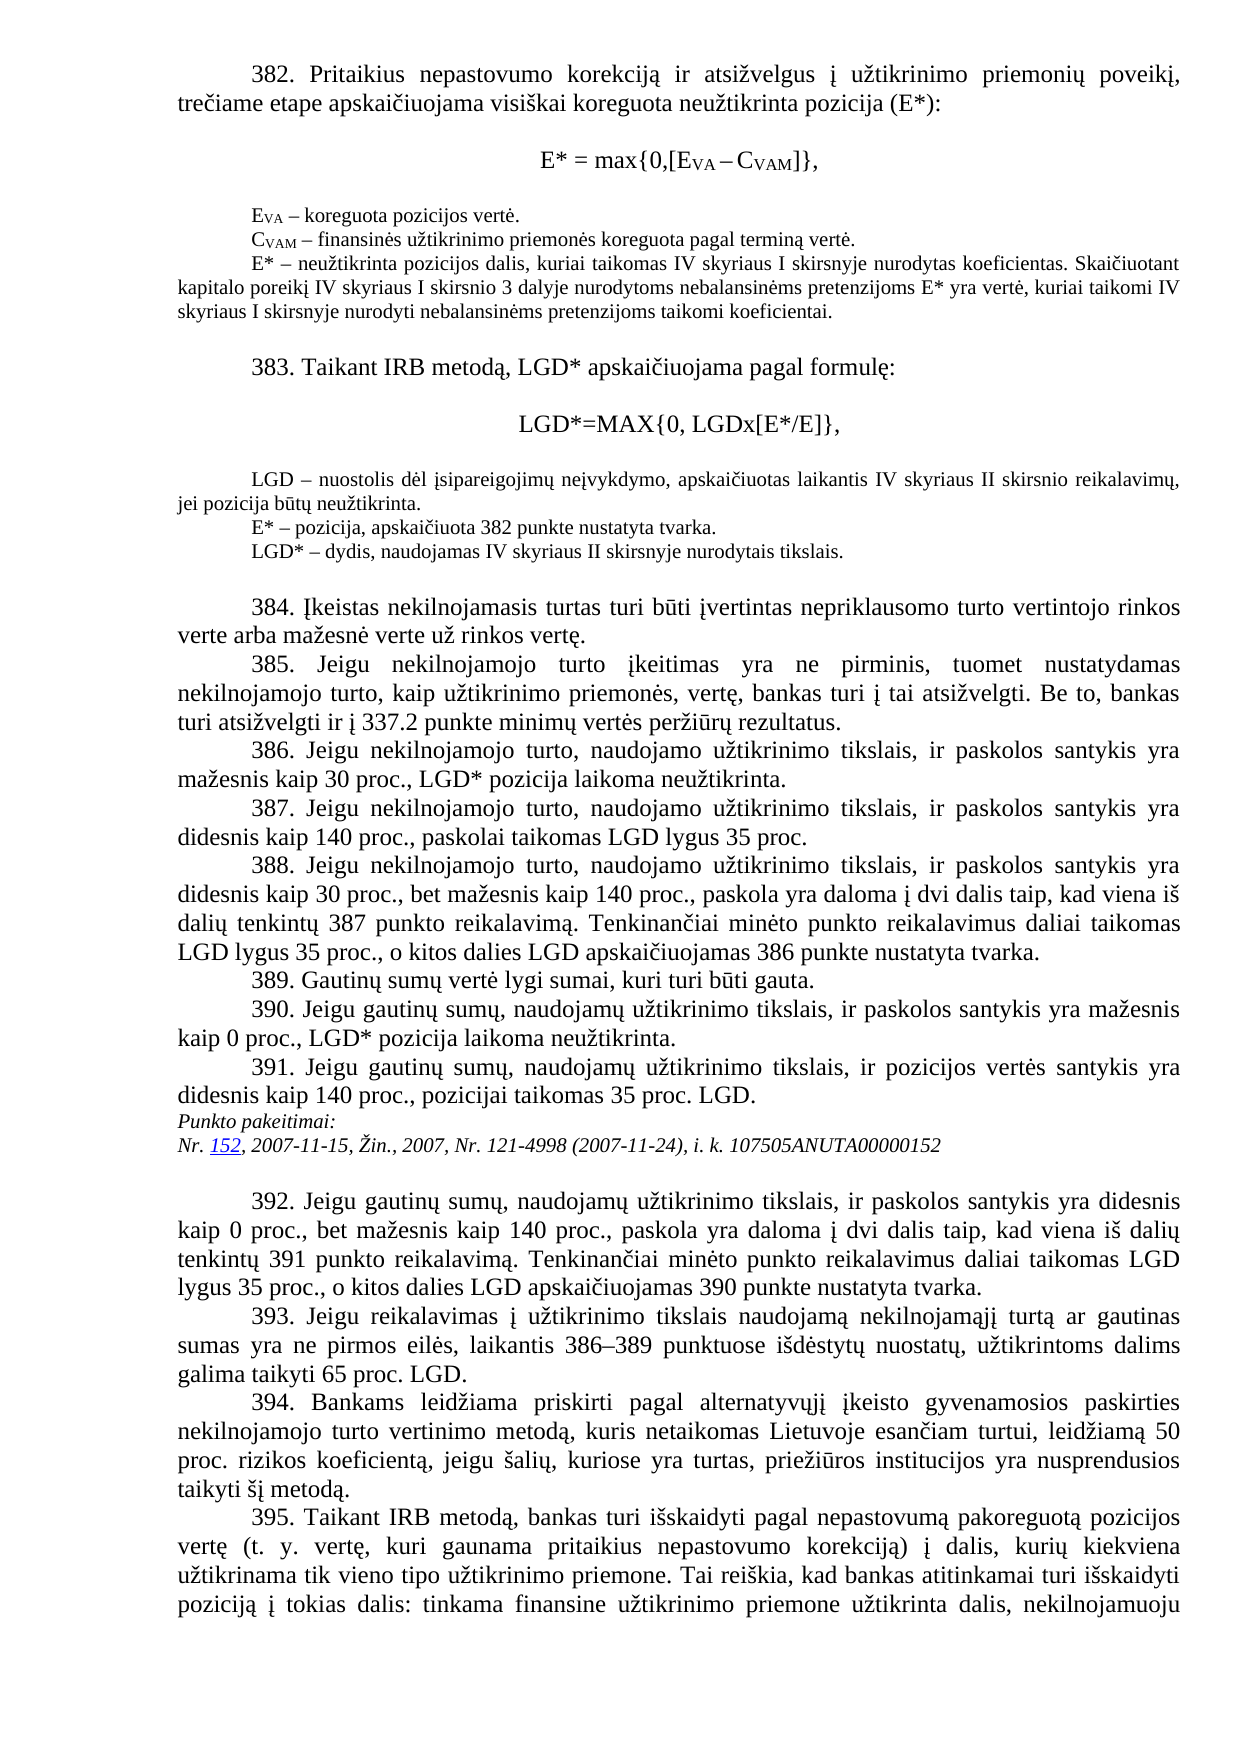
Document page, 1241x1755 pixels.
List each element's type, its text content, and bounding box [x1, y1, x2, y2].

text EVA – koreguota pozicijos vertė. [177, 203, 1181, 227]
text LGD – nuostolis dėl įsipareigojimų neįvykdymo, apskaičiuotas laikantis IV skyriaus II skirsnio reikalavimų, jei pozicija būtų neužtikrinta. [177, 467, 1181, 515]
text LGD* – dydis, naudojamas IV skyriaus II skirsnyje nurodytais tikslais. [177, 539, 1181, 563]
text E* = max{0,[EVA – CVAM]}, [177, 145, 1181, 174]
text 382. Pritaikius nepastovumo korekciją ir atsižvelgus į užtikrinimo priemonių poveikį, trečiame etape apskaičiuojama visiškai koreguota neužtikrinta pozicija (E*): [177, 59, 1181, 117]
text 388. Jeigu nekilnojamojo turto, naudojamo užtikrinimo tikslais, ir paskolos santykis yra didesnis kaip 30 proc., bet mažesnis kaip 140 proc., paskola yra daloma į dvi dalis taip, kad viena iš dalių tenkintų 387 punkto reikalavimą. Tenkinančiai minėto punkto reikalavimus daliai taikomas LGD lygus 35 proc., o kitos dalies LGD apskaičiuojamas 386 punkte nustatyta tvarka. [177, 851, 1181, 966]
text 395. Taikant IRB metodą, bankas turi išskaidyti pagal nepastovumą pakoreguotą pozicijos vertę (t. y. vertę, kuri gaunama pritaikius nepastovumo korekciją) į dalis, kurių kiekviena užtikrinama tik vieno tipo užtikrinimo priemone. Tai reiškia, kad bankas atitinkamai turi išskaidyti poziciją į tokias dalis: tinkama finansine užtikrinimo priemone užtikrinta dalis, nekilnojamuoju [177, 1502, 1181, 1617]
text 392. Jeigu gautinų sumų, naudojamų užtikrinimo tikslais, ir paskolos santykis yra didesnis kaip 0 proc., bet mažesnis kaip 140 proc., paskola yra daloma į dvi dalis taip, kad viena iš dalių tenkintų 391 punkto reikalavimą. Tenkinančiai minėto punkto reikalavimus daliai taikomas LGD lygus 35 proc., o kitos dalies LGD apskaičiuojamas 390 punkte nustatyta tvarka. [177, 1186, 1181, 1301]
text E* – pozicija, apskaičiuota 382 punkte nustatyta tvarka. [177, 515, 1181, 539]
text CVAM – finansinės užtikrinimo priemonės koreguota pagal terminą vertė. [177, 227, 1181, 251]
text 384. Įkeistas nekilnojamasis turtas turi būti įvertintas nepriklausomo turto vertintojo rinkos verte arba mažesnė verte už rinkos vertę. [177, 592, 1181, 649]
text LGD*=MAX{0, LGDx[E*/E]}, [177, 409, 1181, 438]
text 385. Jeigu nekilnojamojo turto įkeitimas yra ne pirminis, tuomet nustatydamas nekilnojamojo turto, kaip užtikrinimo priemonės, vertę, bankas turi į tai atsižvelgti. Be to, bankas turi atsižvelgti ir į 337.2 punkte minimų vertės peržiūrų rezultatus. [177, 649, 1181, 736]
text 393. Jeigu reikalavimas į užtikrinimo tikslais naudojamą nekilnojamąjį turtą ar gautinas sumas yra ne pirmos eilės, laikantis 386–389 punktuose išdėstytų nuostatų, užtikrintoms dalims galima taikyti 65 proc. LGD. [177, 1301, 1181, 1387]
text 391. Jeigu gautinų sumų, naudojamų užtikrinimo tikslais, ir pozicijos vertės santykis yra didesnis kaip 140 proc., pozicijai taikomas 35 proc. LGD. [177, 1052, 1181, 1109]
text 386. Jeigu nekilnojamojo turto, naudojamo užtikrinimo tikslais, ir paskolos santykis yra mažesnis kaip 30 proc., LGD* pozicija laikoma neužtikrinta. [177, 736, 1181, 793]
text 383. Taikant IRB metodą, LGD* apskaičiuojama pagal formulę: [177, 352, 1181, 381]
text 389. Gautinų sumų vertė lygi sumai, kuri turi būti gauta. [177, 966, 1181, 994]
text Nr. 152, 2007-11-15, Žin., 2007, Nr. 121-4998 (2007-11-24), i. k. 107505ANUTA00000152 [177, 1133, 1181, 1157]
text Punkto pakeitimai: [177, 1109, 1181, 1133]
text 394. Bankams leidžiama priskirti pagal alternatyvųjį įkeisto gyvenamosios paskirties nekilnojamojo turto vertinimo metodą, kuris netaikomas Lietuvoje esančiam turtui, leidžiamą 50 proc. rizikos koeficientą, jeigu šalių, kuriose yra turtas, priežiūros institucijos yra nusprendusios taikyti šį metodą. [177, 1387, 1181, 1502]
text 387. Jeigu nekilnojamojo turto, naudojamo užtikrinimo tikslais, ir paskolos santykis yra didesnis kaip 140 proc., paskolai taikomas LGD lygus 35 proc. [177, 793, 1181, 851]
text 390. Jeigu gautinų sumų, naudojamų užtikrinimo tikslais, ir paskolos santykis yra mažesnis kaip 0 proc., LGD* pozicija laikoma neužtikrinta. [177, 994, 1181, 1052]
text E* – neužtikrinta pozicijos dalis, kuriai taikomas IV skyriaus I skirsnyje nurodytas koeficientas. Skaičiuotant kapitalo poreikį IV skyriaus I skirsnio 3 dalyje nurodytoms nebalansinėms pretenzijoms E* yra vertė, kuriai taikomi IV skyriaus I skirsnyje nurodyti nebalansinėms pretenzijoms taikomi koeficientai. [177, 251, 1181, 323]
